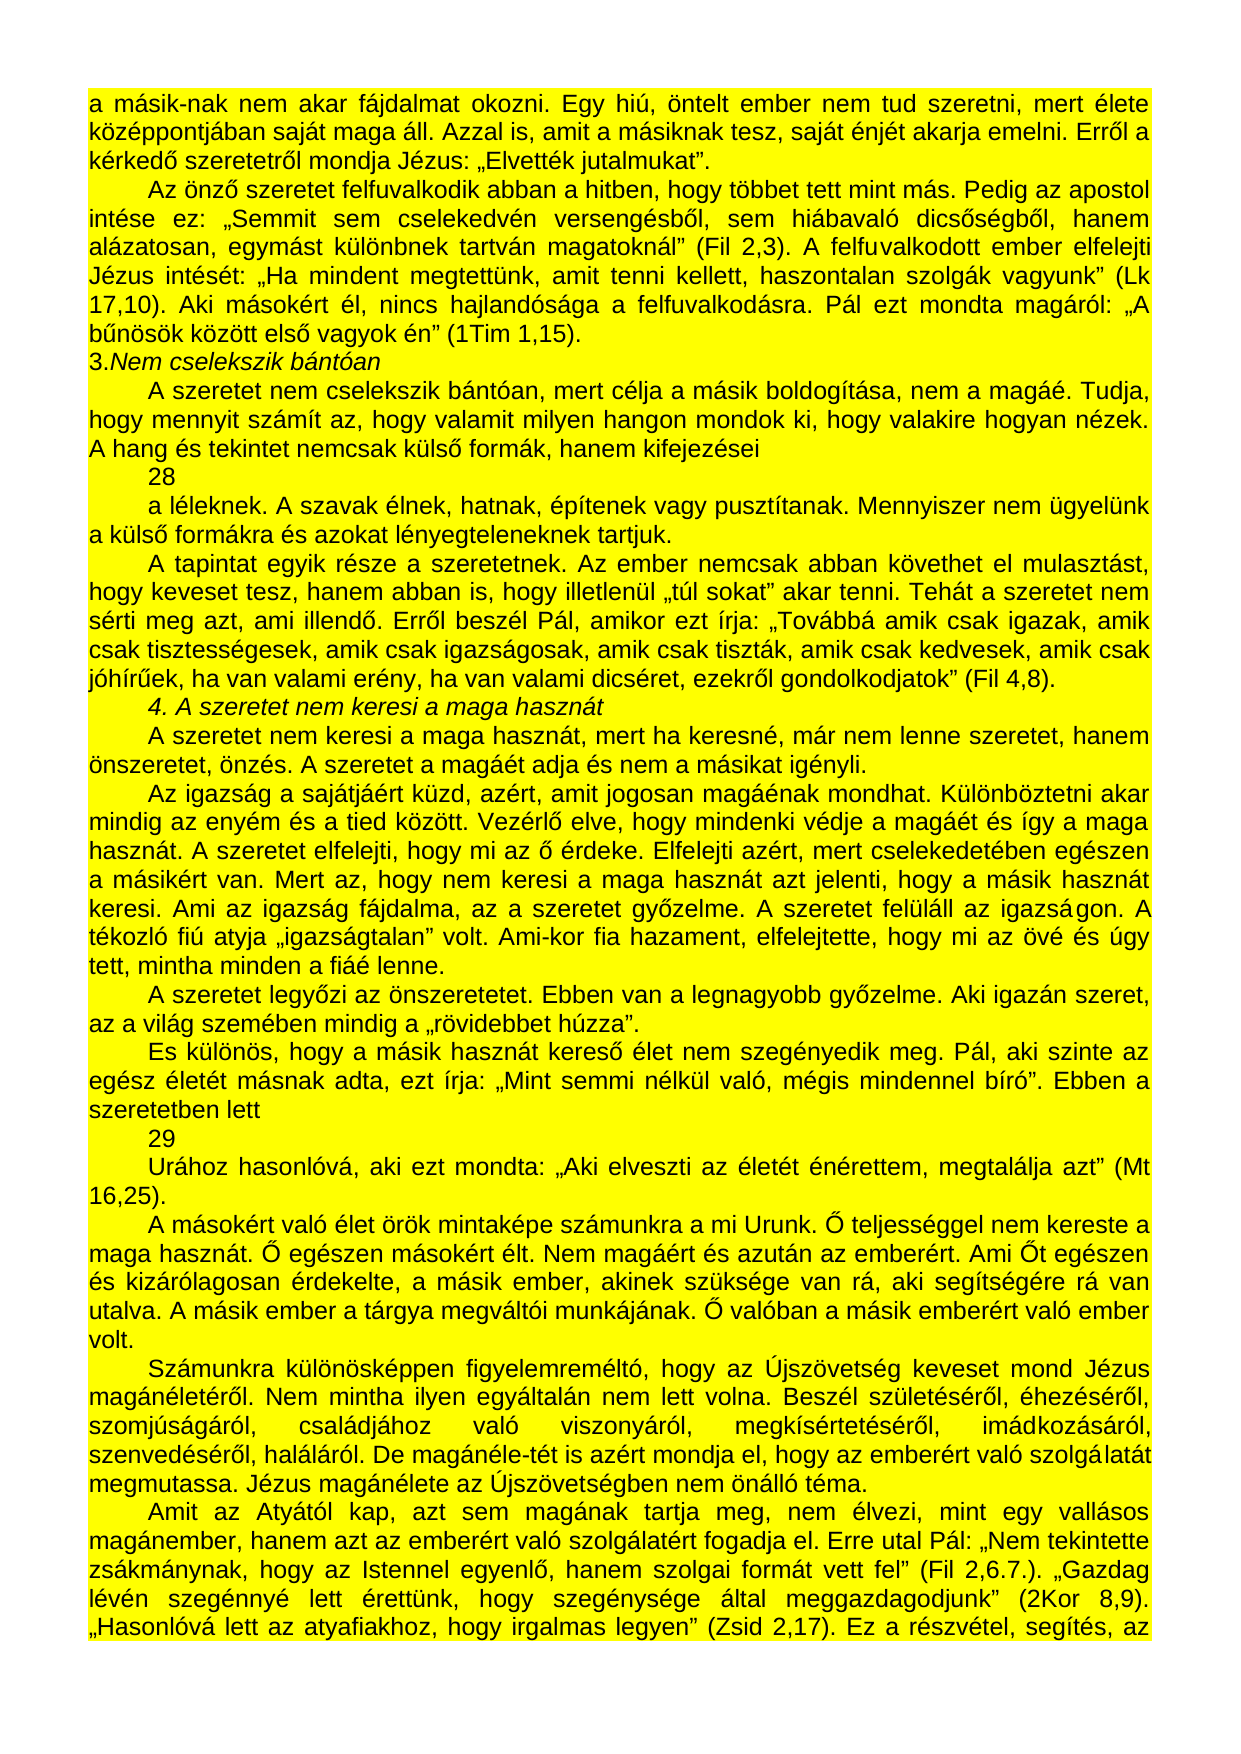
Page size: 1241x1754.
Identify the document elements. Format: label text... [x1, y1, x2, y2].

text Számunkra különösképpen figyelemreméltó, hogy az Újszövetség keveset mond Jézus magánéle­téről. Nem mintha ilyen egyáltalán nem lett volna. Beszél születéséről, éhezéséről, szomjúságáról, csa­ládjához való viszonyáról, megkísértetéséről, imád­kozásáról, szenvedéséről, haláláról. De magánéle-tét is azért mondja el, hogy az emberért való szolgá­latát megmutassa. Jézus magánélete az Újszövet­ségben nem önálló téma. [88, 1353, 1152, 1497]
text 29 [88, 1123, 1152, 1152]
text 28 [88, 462, 1152, 491]
text a másik-nak nem akar fájdalmat okozni. Egy hiú, öntelt ember nem tud szeretni, mert élete középpontjában saját maga áll. Azzal is, amit a másiknak tesz, saját énjét akarja emelni. Erről a kérkedő szeretetről mondja Jézus: „Elvették jutalmukat”. [88, 88, 1152, 175]
text 4. A szeretet nem keresi a maga hasznát [88, 692, 1152, 721]
text Az önző szeretet felfuvalkodik abban a hitben, hogy többet tett mint más. Pedig az apostol intése ez: „Semmit sem cselekedvén versengésből, sem hiábavaló dicsőségből, hanem alázatosan, egymást különbnek tartván magatoknál” (Fil 2,3). A felfu­valkodott ember elfelejti Jézus intését: „Ha min­dent megtettünk, amit tenni kellett, haszontalan szolgák vagyunk” (Lk 17,10). Aki másokért él, nincs hajlandósága a felfuvalkodásra. Pál ezt mondta magáról: „A bűnösök között első vagyok én” (1Tim 1,15). [88, 175, 1152, 347]
text A tapintat egyik része a szeretetnek. Az ember nemcsak abban követhet el mulasztást, hogy keve­set tesz, hanem abban is, hogy illetlenül „túl sokat” akar tenni. Tehát a szeretet nem sérti meg azt, ami illendő. Erről beszél Pál, amikor ezt írja: „Továbbá amik csak igazak, amik csak tisztességesek, amik csak igazságosak, amik csak tiszták, amik csak kedvesek, amik csak jóhírűek, ha van valami erény, ha van valami dicséret, ezekről gondolkodjatok” (Fil 4,8). [88, 548, 1152, 692]
text Az igazság a sajátjáért küzd, azért, amit jogosan magáénak mondhat. Különböztetni akar mindig az enyém és a tied között. Vezérlő elve, hogy mindenki védje a magáét és így a maga hasznát. A szeretet elfelejti, hogy mi az ő érdeke. Elfelejti azért, mert cselekedetében egészen a másikért van. Mert az, hogy nem keresi a maga hasznát azt jelenti, hogy a másik hasznát keresi. Ami az igazság fájdalma, az a szeretet győzelme. A szeretet felüláll az igazsá­gon. A tékozló fiú atyja „igazságtalan” volt. Ami-kor fia hazament, elfelejtette, hogy mi az övé és úgy tett, mintha minden a fiáé lenne. [88, 778, 1152, 980]
text A másokért való élet örök mintaképe számunkra a mi Urunk. Ő teljességgel nem kereste a maga hasznát. Ő egészen másokért élt. Nem magáért és azután az emberért. Ami Őt egészen és kizárólago­san érdekelte, a másik ember, akinek szüksége van rá, aki segítségére rá van utalva. A másik ember a tárgya megváltói munkájának. Ő valóban a másik emberért való ember volt. [88, 1210, 1152, 1353]
text a léleknek. A szavak élnek, hatnak, építenek vagy pusztítanak. Mennyiszer nem ügyelünk a külső for­mákra és azokat lényegteleneknek tartjuk. [88, 491, 1152, 548]
text Es különös, hogy a másik hasznát kereső élet nem szegényedik meg. Pál, aki szinte az egész életét másnak adta, ezt írja: „Mint semmi nélkül való, mégis mindennel bíró”. Ebben a szeretetben lett [88, 1037, 1152, 1123]
text Amit az Atyától kap, azt sem magának tartja meg, nem élvezi, mint egy vallásos magánember, hanem azt az emberért való szolgálatért fogadja el. Erre utal Pál: „Nem tekintette zsákmánynak, hogy az Istennel egyenlő, hanem szolgai formát vett fel” (Fil 2,6.7.). „Gazdag lévén szegénnyé lett érettünk, hogy szegénysége által meggazdagodjunk” (2Kor 8,9). „Hasonlóvá lett az atyafiakhoz, hogy irgalmas legyen” (Zsid 2,17). Ez a részvétel, segítés, az [88, 1497, 1152, 1641]
text Urához hasonlóvá, aki ezt mondta: „Aki elveszti az életét énérettem, megtalálja azt” (Mt 16,25). [88, 1152, 1152, 1210]
list Nem cselekszik bántóan [88, 347, 1152, 376]
text A szeretet legyőzi az önszeretetet. Ebben van a legnagyobb győzelme. Aki igazán szeret, az a világ szemében mindig a „rövidebbet húzza”. [88, 980, 1152, 1037]
text A szeretet nem keresi a maga hasznát, mert ha keresné, már nem lenne szeretet, hanem önszeretet, önzés. A szeretet a magáét adja és nem a másikat igényli. [88, 721, 1152, 778]
text A szeretet nem cselekszik bántóan, mert célja a másik boldogítása, nem a magáé. Tudja, hogy mennyit számít az, hogy valamit milyen hangon mondok ki, hogy valakire hogyan nézek. A hang és tekintet nemcsak külső formák, hanem kifejezései [88, 376, 1152, 462]
